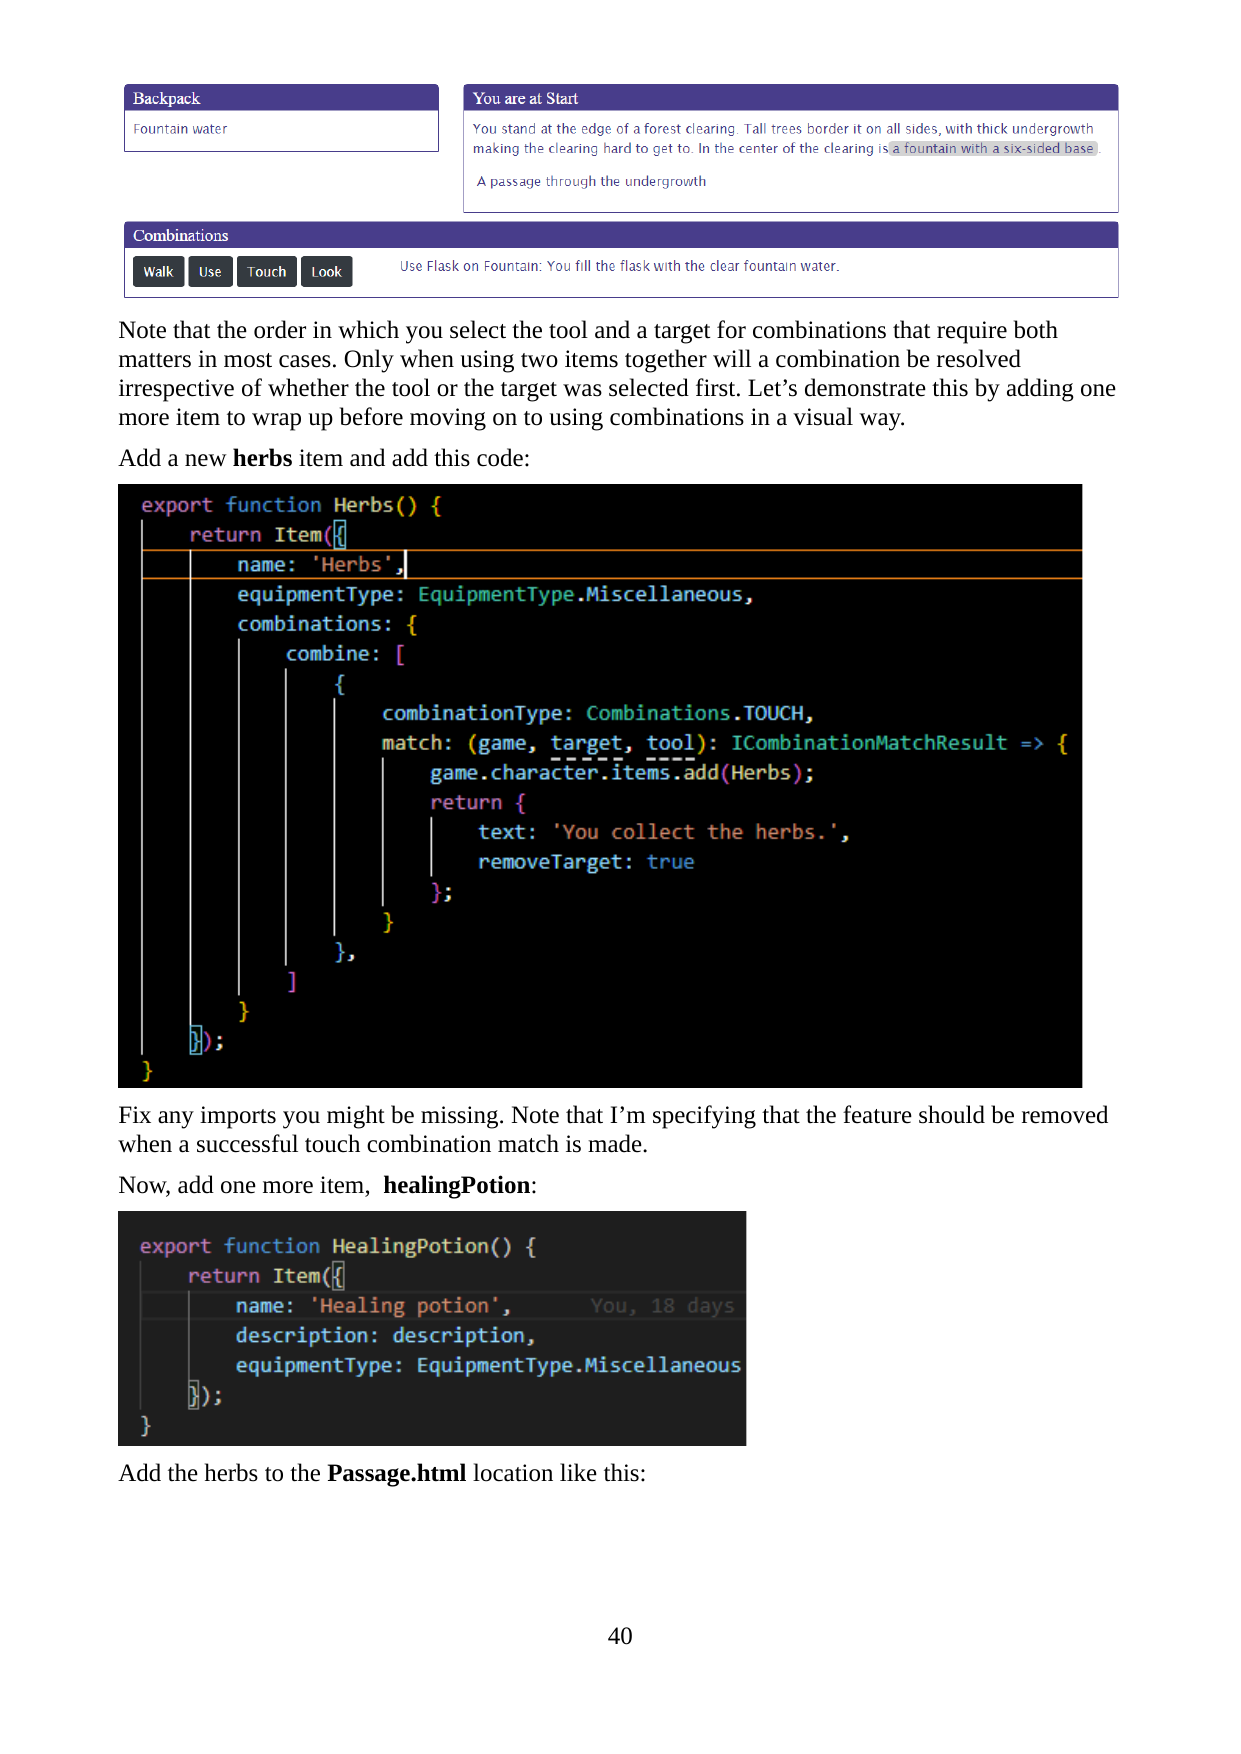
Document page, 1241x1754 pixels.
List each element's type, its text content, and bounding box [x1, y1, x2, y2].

text Fix any imports you might be missing. Note that I’m specifying that the feature should be removed when a successful touch combination match is made. [118, 1100, 1122, 1158]
text Add the herbs to the Passage.html location like this: [118, 1458, 1122, 1487]
text Now, add one more item, healingPotion: [118, 1170, 1122, 1199]
text Add a new herbs item and add this code: [118, 443, 1122, 472]
text Note that the order in which you select the tool and a target for combinations that require both matters in most cases. Only when using two items together will a combination be resolved irrespective of whether the tool or the target was selected first. Let’s demonstrate this by adding one more item to wrap up before moving on to using combinations in a visual way. [118, 316, 1122, 431]
